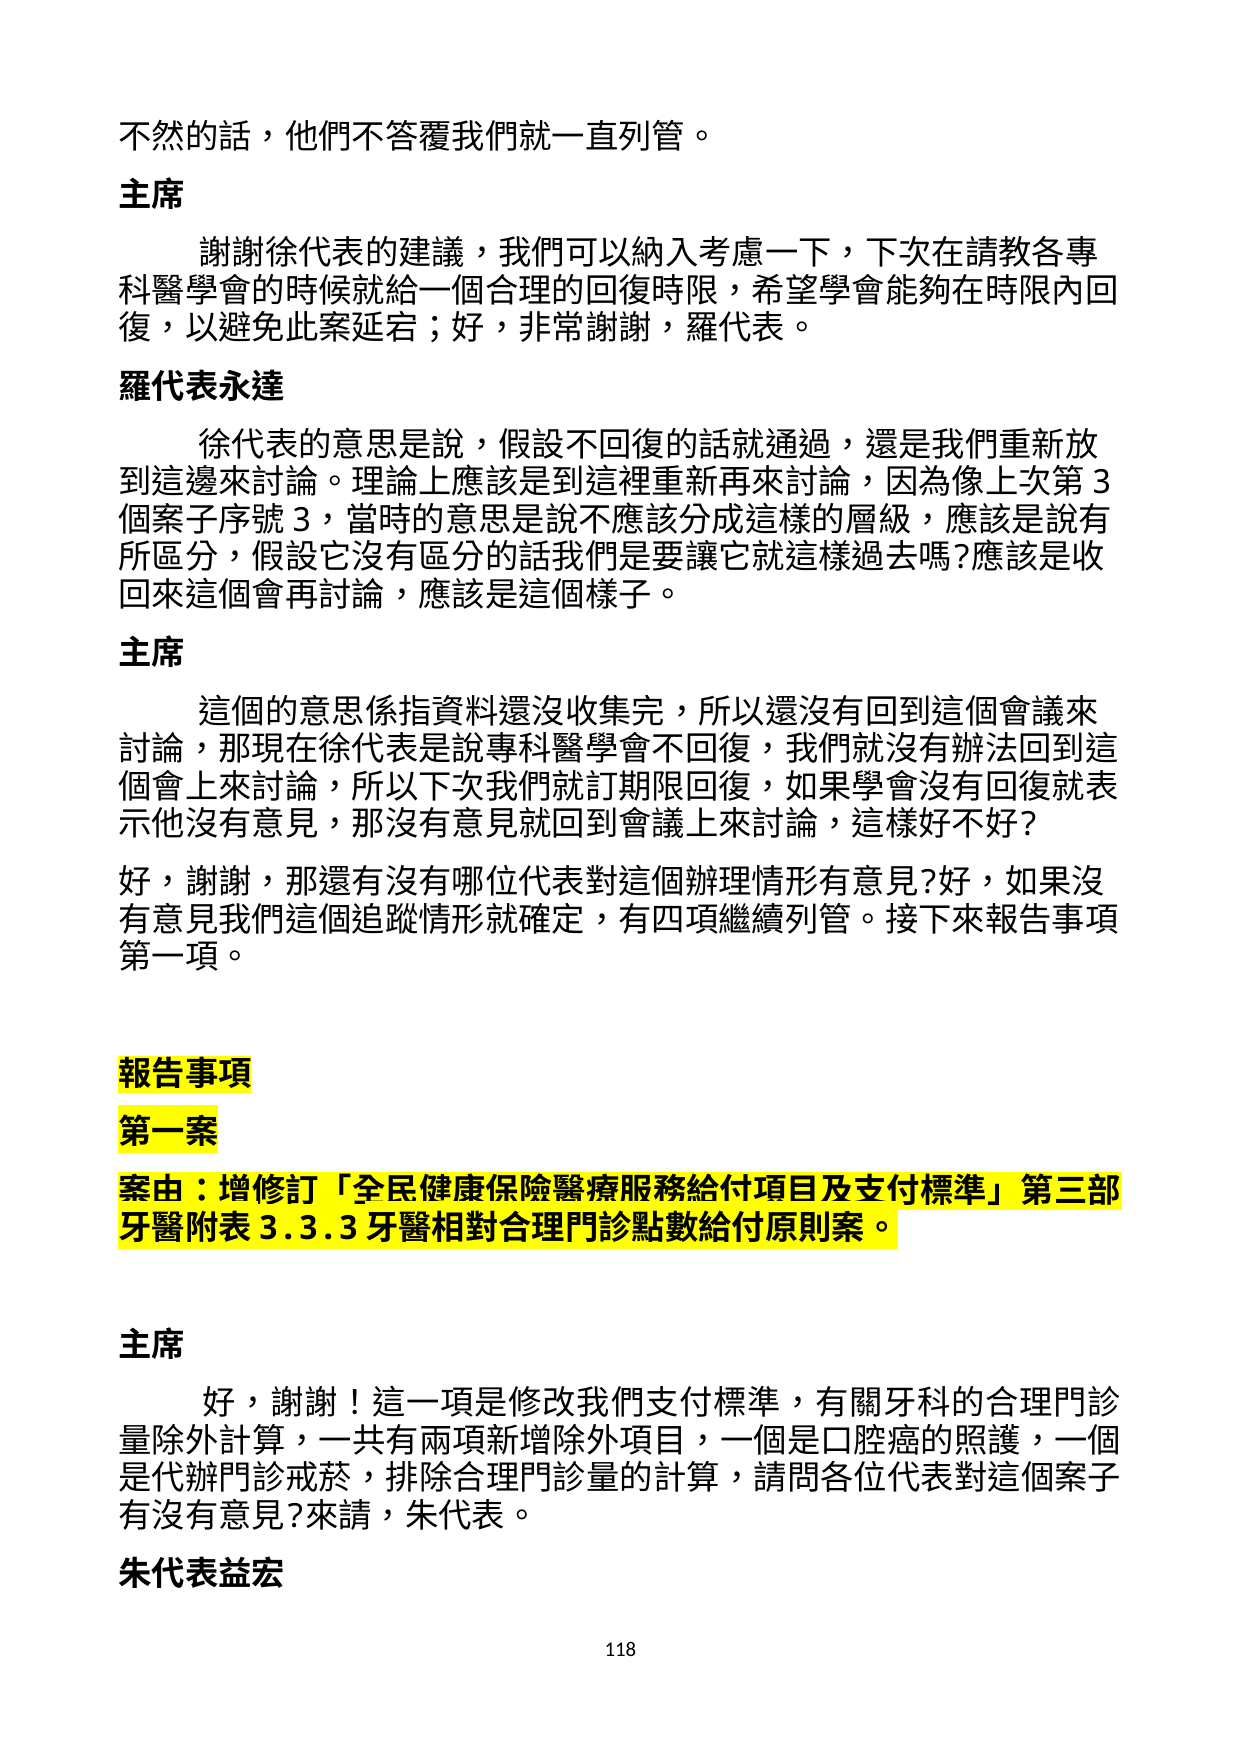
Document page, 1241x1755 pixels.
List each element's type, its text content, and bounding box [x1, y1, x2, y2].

text 謝謝徐代表的建議，我們可以納入考慮一下，下次在請教各專科醫學會的時候就給一個合理的回復時限，希望學會能夠在時限內回復，以避免此案延宕；好，非常謝謝，羅代表。 [118, 235, 1122, 347]
text 這個的意思係指資料還沒收集完，所以還沒有回到這個會議來討論，那現在徐代表是說專科醫學會不回復，我們就沒有辦法回到這個會上來討論，所以下次我們就訂期限回復，如果學會沒有回復就表示他沒有意見，那沒有意見就回到會議上來討論，這樣好不好? [118, 693, 1122, 843]
text 好，謝謝，那還有沒有哪位代表對這個辦理情形有意見?好，如果沒有意見我們這個追蹤情形就確定，有四項繼續列管。接下來報告事項第一項。 [118, 864, 1122, 976]
text 不然的話，他們不答覆我們就一直列管。 [118, 118, 1122, 156]
text 案由：增修訂「全民健康保險醫療服務給付項目及支付標準」第三部牙醫附表3.3.3牙醫相對合理門診點數給付原則案。 [118, 1172, 1122, 1247]
text 徐代表的意思是說，假設不回復的話就通過，還是我們重新放到這邊來討論。理論上應該是到這裡重新再來討論，因為像上次第3個案子序號3，當時的意思是說不應該分成這樣的層級，應該是說有所區分，假設它沒有區分的話我們是要讓它就這樣過去嗎?應該是收回來這個會再討論，應該是這個樣子。 [118, 426, 1122, 614]
text 主席 [118, 176, 1122, 214]
text 第一案 [118, 1114, 1122, 1151]
text 好，謝謝！這一項是修改我們支付標準，有關牙科的合理門診量除外計算，一共有兩項新增除外項目，一個是口腔癌的照護，一個是代辦門診戒菸，排除合理門診量的計算，請問各位代表對這個案子有沒有意見?來請，朱代表。 [118, 1385, 1122, 1535]
text 羅代表永達 [118, 368, 1122, 406]
text 報告事項 [118, 1056, 1122, 1093]
text 主席 [118, 635, 1122, 672]
text 朱代表益宏 [118, 1556, 1122, 1593]
text 主席 [118, 1326, 1122, 1364]
